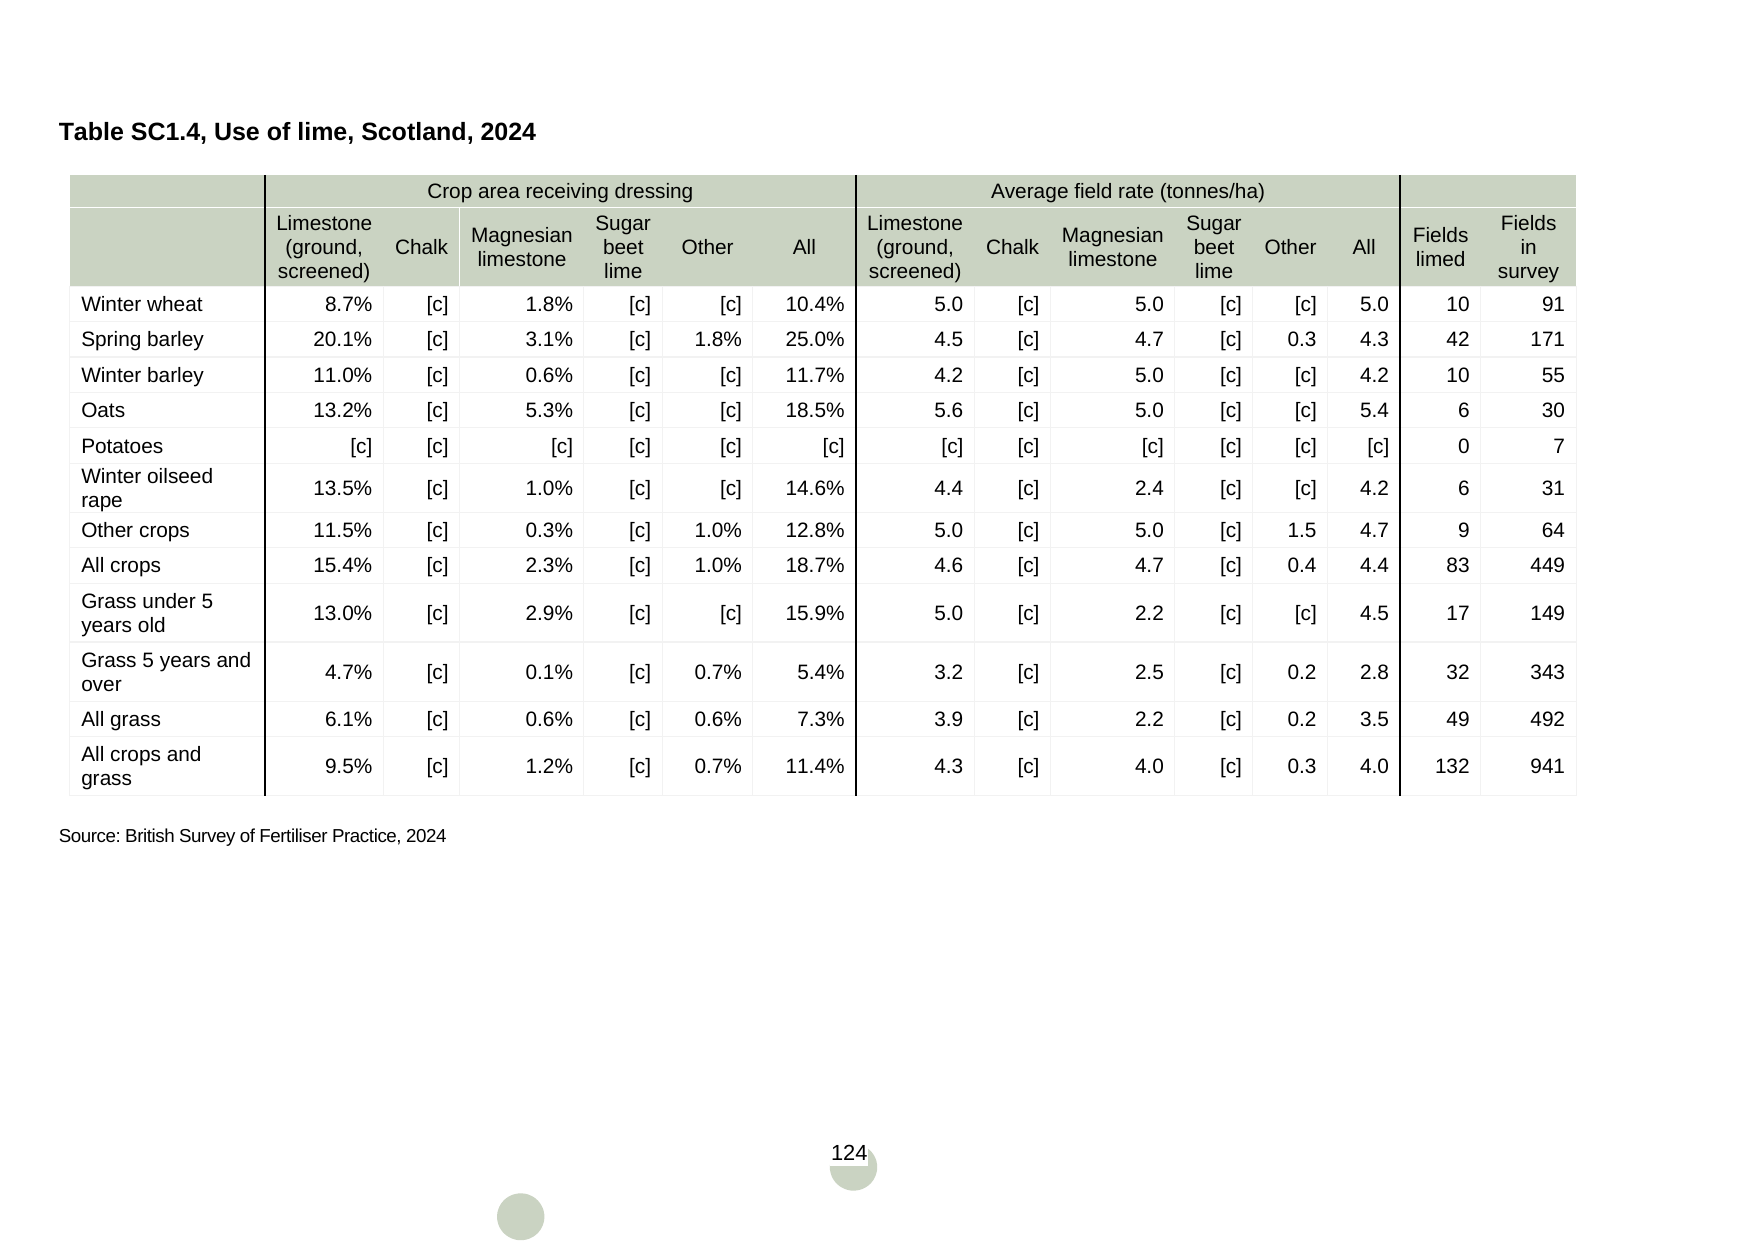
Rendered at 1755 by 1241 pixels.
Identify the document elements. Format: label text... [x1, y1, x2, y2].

table_cell [c] [384, 702, 459, 736]
table_cell [c] [1253, 464, 1327, 512]
table_cell 32 [1401, 643, 1480, 701]
table_cell 0.3% [460, 513, 583, 547]
table_cell 2.2 [1051, 584, 1174, 641]
table_cell 4.5 [1328, 584, 1399, 641]
table_cell 4.6 [857, 548, 974, 582]
table_cell [70, 208, 264, 286]
table_cell Other [662, 208, 753, 286]
table_header [70, 175, 264, 207]
table_cell All crops [70, 548, 264, 582]
table_cell 91 [1481, 287, 1576, 321]
table_cell All crops and grass [70, 737, 264, 795]
table_cell Other crops [70, 513, 264, 547]
table_cell All [1328, 208, 1399, 286]
table_cell [c] [975, 428, 1050, 463]
table_cell 4.0 [1051, 737, 1174, 795]
table_cell [c] [1253, 428, 1327, 463]
table_cell All [753, 208, 855, 286]
table_cell Winter oilseed rape [70, 464, 264, 512]
table_cell 13.0% [266, 584, 383, 641]
table_cell 7.3% [753, 702, 855, 736]
table_cell Magnesian limestone [460, 208, 584, 286]
table_cell 2.3% [460, 548, 583, 582]
table_cell [c] [384, 358, 459, 392]
table_cell 941 [1481, 737, 1576, 795]
table_cell 0.6% [663, 702, 752, 736]
table_cell [c] [975, 643, 1050, 701]
table_cell 449 [1481, 548, 1576, 582]
table_cell [c] [384, 548, 459, 582]
table_cell 4.7 [1051, 322, 1174, 356]
table_cell 1.8% [460, 287, 583, 321]
table_cell [c] [584, 702, 662, 736]
table_cell Limestone (ground, screened) [266, 208, 383, 286]
table_cell 11.4% [753, 737, 855, 795]
table_cell 0 [1401, 428, 1480, 463]
table_cell [c] [584, 513, 662, 547]
table_cell 5.3% [460, 393, 583, 427]
table_cell [c] [663, 584, 752, 641]
table_cell Fields in survey [1481, 208, 1576, 286]
table_cell 15.9% [753, 584, 855, 641]
table_cell All grass [70, 702, 264, 736]
table_cell 9 [1401, 513, 1480, 547]
table_cell 55 [1481, 358, 1576, 392]
table_cell 17 [1401, 584, 1480, 641]
table_cell 5.0 [1051, 513, 1174, 547]
table_cell 11.0% [266, 358, 383, 392]
table_cell [c] [1175, 513, 1252, 547]
table_cell [c] [584, 643, 662, 701]
table_cell 3.9 [857, 702, 974, 736]
table_cell 0.7% [663, 737, 752, 795]
table_cell 5.0 [857, 287, 974, 321]
table_cell 1.5 [1253, 513, 1327, 547]
table_cell [c] [753, 428, 855, 463]
table_cell [c] [384, 287, 459, 321]
table_cell 4.5 [857, 322, 974, 356]
table_cell 49 [1401, 702, 1480, 736]
table_cell [c] [584, 737, 662, 795]
table_cell [c] [663, 464, 752, 512]
table_cell Grass 5 years and over [70, 643, 264, 701]
table_cell 5.0 [1051, 358, 1174, 392]
table_cell 18.7% [753, 548, 855, 582]
table_cell [c] [1175, 548, 1252, 582]
table_header [1437, 175, 1576, 207]
table_cell 0.3 [1253, 322, 1327, 356]
table_cell 12.8% [753, 513, 855, 547]
table_cell [c] [460, 428, 583, 463]
table_cell [c] [663, 428, 752, 463]
table_cell Potatoes [70, 428, 264, 463]
table_cell 6 [1401, 464, 1480, 512]
table_cell 5.0 [1051, 287, 1174, 321]
table_cell 10 [1401, 358, 1480, 392]
table_cell 492 [1481, 702, 1576, 736]
table_cell [c] [1253, 393, 1327, 427]
table_cell [c] [663, 393, 752, 427]
table_cell [c] [1175, 464, 1252, 512]
table_cell 11.5% [266, 513, 383, 547]
table_cell 149 [1481, 584, 1576, 641]
table_cell 2.2 [1051, 702, 1174, 736]
table_cell [c] [384, 737, 459, 795]
table_cell 132 [1401, 737, 1480, 795]
table_header [1401, 175, 1437, 207]
text Source: British Survey of Fertiliser Practice, 2024 [58, 825, 1559, 846]
table_header Crop area receiving dressing [266, 175, 855, 207]
table_cell Spring barley [70, 322, 264, 356]
table_cell 8.7% [266, 287, 383, 321]
table_cell 1.8% [663, 322, 752, 356]
table_cell [c] [1253, 584, 1327, 641]
table_cell 6.1% [266, 702, 383, 736]
table_cell [c] [1175, 358, 1252, 392]
table_cell [c] [1175, 287, 1252, 321]
table_cell 5.0 [1051, 393, 1174, 427]
table_cell 4.2 [1328, 464, 1399, 512]
table_cell [c] [584, 287, 662, 321]
table_cell 0.3 [1253, 737, 1327, 795]
table_cell [c] [975, 548, 1050, 582]
table_cell 0.2 [1253, 702, 1327, 736]
table_cell 1.0% [663, 548, 752, 582]
table_cell 4.3 [1328, 322, 1399, 356]
table_cell 4.2 [857, 358, 974, 392]
table_cell 2.5 [1051, 643, 1174, 701]
table_cell 5.0 [857, 584, 974, 641]
table_cell 4.7 [1051, 548, 1174, 582]
table_cell 31 [1481, 464, 1576, 512]
table_cell 15.4% [266, 548, 383, 582]
table_cell Chalk [383, 208, 459, 286]
table_cell 0.6% [460, 702, 583, 736]
table_cell [c] [1175, 737, 1252, 795]
table_cell 6 [1401, 393, 1480, 427]
table_cell [c] [584, 548, 662, 582]
table_cell Grass under 5 years old [70, 584, 264, 641]
table_cell 2.9% [460, 584, 583, 641]
table_cell 4.4 [1328, 548, 1399, 582]
table_cell [c] [1253, 287, 1327, 321]
table_cell [c] [975, 702, 1050, 736]
table_cell 1.2% [460, 737, 583, 795]
table_cell [c] [975, 464, 1050, 512]
table_cell [c] [975, 737, 1050, 795]
table_cell 5.6 [857, 393, 974, 427]
table_cell Winter barley [70, 358, 264, 392]
table_cell 42 [1401, 322, 1480, 356]
table_cell Magnesian limestone [1050, 208, 1175, 286]
table_cell 10.4% [753, 287, 855, 321]
table_cell [c] [663, 358, 752, 392]
table_cell 0.2 [1253, 643, 1327, 701]
table_cell [c] [975, 322, 1050, 356]
table_cell 0.7% [663, 643, 752, 701]
table_cell [c] [975, 358, 1050, 392]
table_cell 2.8 [1328, 643, 1399, 701]
table_cell 13.2% [266, 393, 383, 427]
table_cell [c] [1175, 322, 1252, 356]
table_cell 0.6% [460, 358, 583, 392]
table_cell [c] [584, 464, 662, 512]
table_cell [c] [384, 584, 459, 641]
table_cell 0.1% [460, 643, 583, 701]
table_cell Winter wheat [70, 287, 264, 321]
table_cell [c] [584, 428, 662, 463]
table_cell [c] [663, 287, 752, 321]
table_cell Limestone (ground, screened) [857, 208, 974, 286]
table_cell [c] [584, 584, 662, 641]
table_cell 64 [1481, 513, 1576, 547]
table_cell [c] [1175, 702, 1252, 736]
table_cell [c] [384, 513, 459, 547]
table_cell Sugar beet lime [584, 208, 662, 286]
table_cell [c] [384, 643, 459, 701]
table_cell [c] [384, 428, 459, 463]
table_cell [c] [384, 464, 459, 512]
table_cell Other [1253, 208, 1328, 286]
table_cell [c] [384, 322, 459, 356]
table_cell [c] [857, 428, 974, 463]
table_cell 5.0 [857, 513, 974, 547]
table_cell [c] [1175, 584, 1252, 641]
table_cell 9.5% [266, 737, 383, 795]
table_cell 1.0% [460, 464, 583, 512]
table_cell [c] [584, 393, 662, 427]
table_cell [c] [584, 322, 662, 356]
table_cell Oats [70, 393, 264, 427]
table_cell 11.7% [753, 358, 855, 392]
table_cell [c] [975, 287, 1050, 321]
table_cell 30 [1481, 393, 1576, 427]
table_cell Sugar beet lime [1175, 208, 1253, 286]
table_cell [c] [975, 513, 1050, 547]
table_cell [c] [266, 428, 383, 463]
table_cell Chalk [974, 208, 1050, 286]
table_cell 18.5% [753, 393, 855, 427]
table_cell 3.2 [857, 643, 974, 701]
table_cell [c] [1328, 428, 1399, 463]
table_cell [c] [1175, 643, 1252, 701]
table_cell 14.6% [753, 464, 855, 512]
table_cell 5.4% [753, 643, 855, 701]
table_cell [c] [1175, 428, 1252, 463]
table_cell 4.0 [1328, 737, 1399, 795]
table_header Average field rate (tonnes/ha) [857, 175, 1399, 207]
table_cell 13.5% [266, 464, 383, 512]
table_cell 3.1% [460, 322, 583, 356]
table_cell 343 [1481, 643, 1576, 701]
table_cell [c] [584, 358, 662, 392]
table_cell [c] [1175, 393, 1252, 427]
table_cell 20.1% [266, 322, 383, 356]
table_cell [c] [1253, 358, 1327, 392]
table_cell [c] [1051, 428, 1174, 463]
table_cell 5.0 [1328, 287, 1399, 321]
table_cell [c] [975, 584, 1050, 641]
table_cell 2.4 [1051, 464, 1174, 512]
table_cell 0.4 [1253, 548, 1327, 582]
table_cell 1.0% [663, 513, 752, 547]
table_cell 7 [1481, 428, 1576, 463]
table_cell 4.2 [1328, 358, 1399, 392]
subtitle Table SC1.4, Use of lime, Scotland, 2024 [58, 117, 1559, 146]
table_cell [c] [975, 393, 1050, 427]
table_cell 3.5 [1328, 702, 1399, 736]
table_cell [c] [384, 393, 459, 427]
table_cell 10 [1401, 287, 1480, 321]
table_cell 5.4 [1328, 393, 1399, 427]
table_cell 25.0% [753, 322, 855, 356]
table_cell 4.3 [857, 737, 974, 795]
table_cell 83 [1401, 548, 1480, 582]
table_cell Fields limed [1401, 208, 1481, 286]
table_cell 4.7% [266, 643, 383, 701]
table_cell 171 [1481, 322, 1576, 356]
table_cell 4.4 [857, 464, 974, 512]
table_cell 4.7 [1328, 513, 1399, 547]
